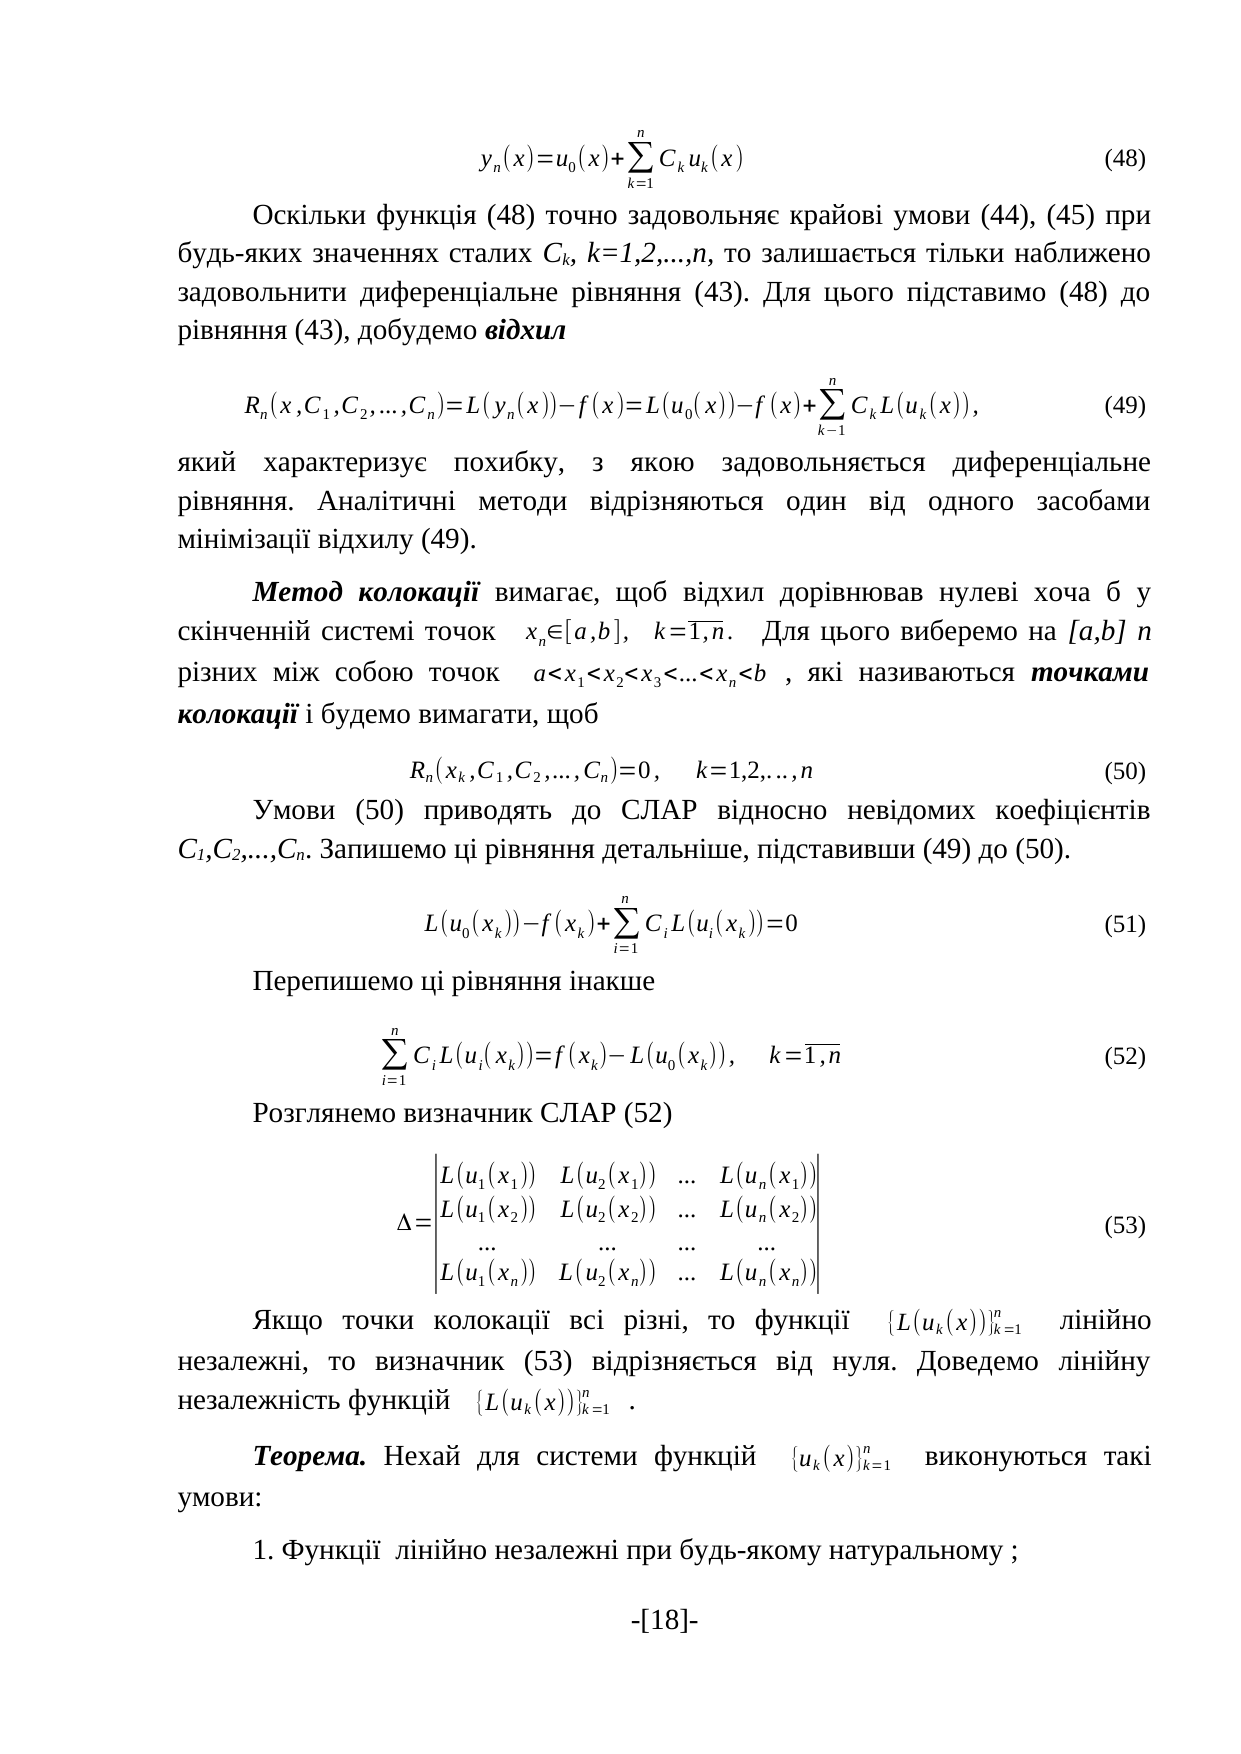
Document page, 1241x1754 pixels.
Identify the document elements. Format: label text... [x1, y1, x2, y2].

table_header (49) [1043, 366, 1152, 444]
text Метод колокації вимагає, щоб відхил дорівнював нулеві хоча б у скінченній системі точок Для цього виберемо на [a,b] n різних між собою точок , які називаються точками колокації і будемо вимагати, щоб [177, 574, 1152, 729]
table_header [177, 749, 1043, 792]
table_header (52) [1043, 1016, 1152, 1095]
text Розглянемо визначник СЛАР (52) [177, 1095, 1152, 1128]
table_header (48) [1043, 118, 1152, 197]
table_header [177, 884, 1043, 963]
text Перепишемо ці рівняння інакше [177, 963, 1152, 996]
text який характеризує похибку, з якою задовольняється диференціальне рівняння. Аналітичні методи відрізняються один від одного засобами мінімізації відхилу (49). [177, 444, 1152, 555]
table_header (51) [1043, 884, 1152, 963]
table_header (53) [1043, 1148, 1152, 1302]
table_header [177, 366, 1043, 444]
table_header [177, 118, 1043, 197]
table_header (50) [1043, 749, 1152, 792]
text Оскільки функція (48) точно задовольняє крайові умови (44), (45) при будь-яких значеннях сталих Ck, k=1,2,...,n, то залишається тільки наближено задовольнити диференціальне рівняння (43). Для цього підставимо (48) до рівняння (43), добудемо відхил [177, 197, 1152, 346]
table_header [177, 1148, 1043, 1302]
table_header [177, 1016, 1043, 1095]
text Умови (50) приводять до СЛАР відносно невідомих коефіцієнтів C1,C2,...,Cn. Запишемо ці рівняння детальніше, підставивши (49) до (50). [177, 792, 1152, 864]
text Якщо точки колокації всі різні, то функції лінійно незалежні, то визначник (53) відрізняється від нуля. Доведемо лінійну незалежність функцій . [177, 1302, 1152, 1418]
text Теорема. Нехай для системи функцій виконуються такі умови: [177, 1438, 1152, 1513]
text 1. Функції лінійно незалежні при будь-якому натуральному ; [177, 1532, 1152, 1566]
